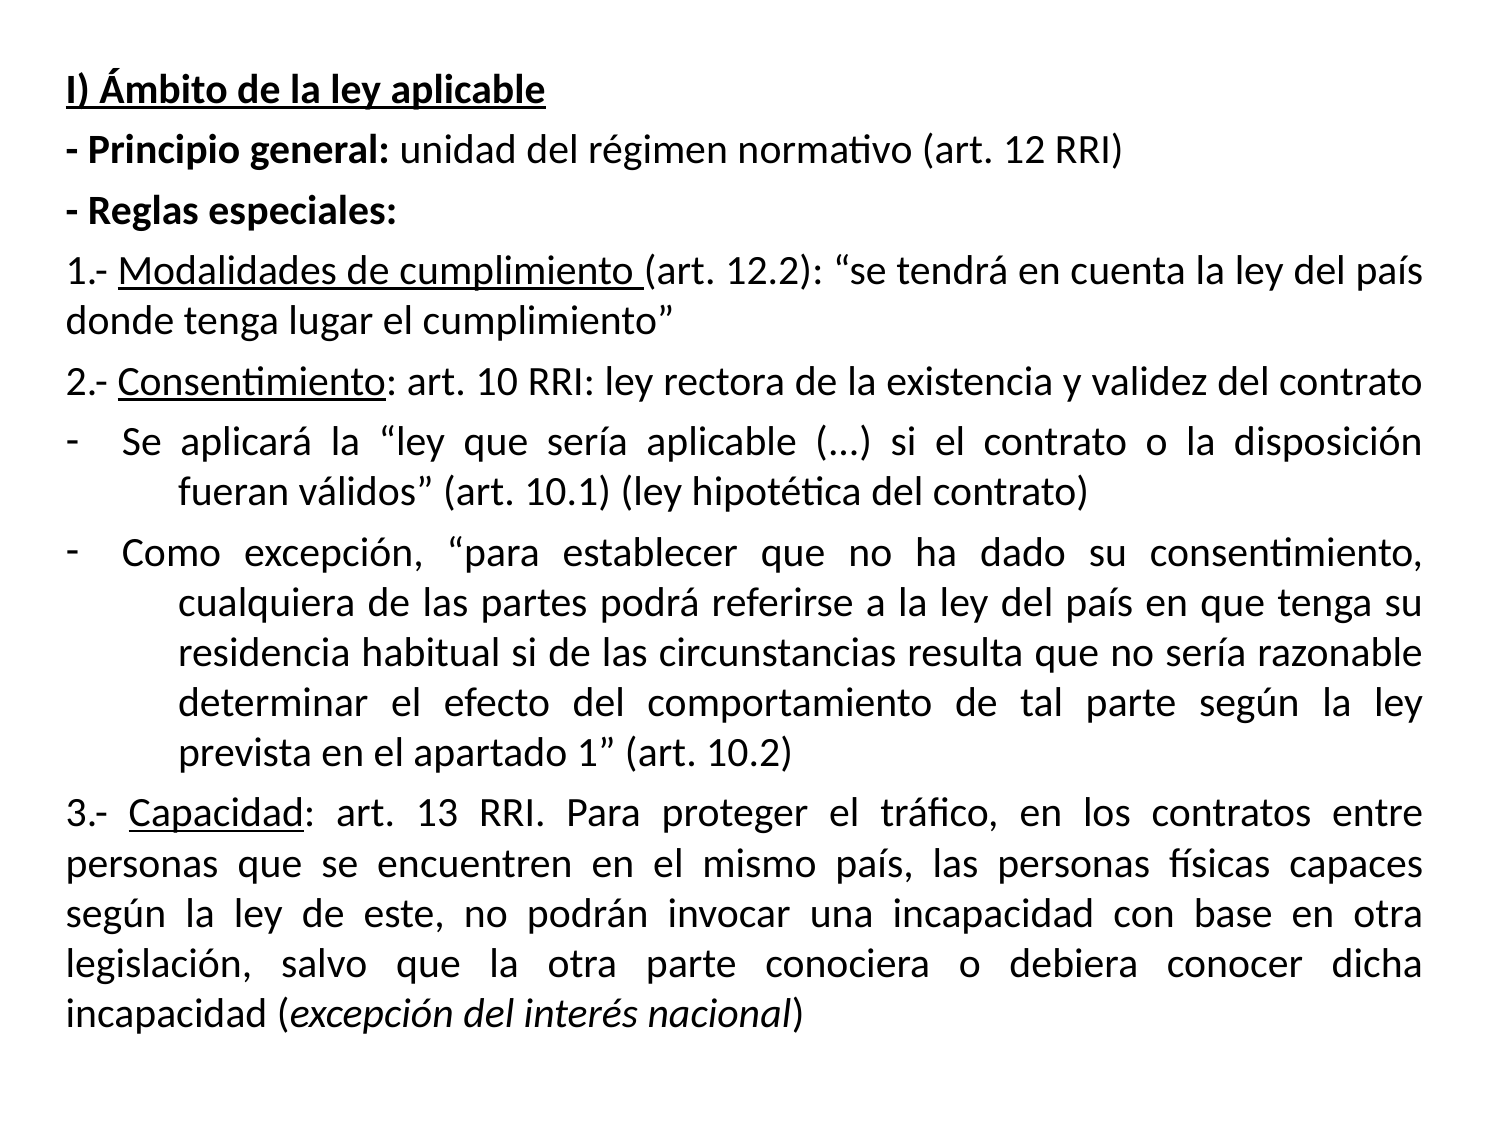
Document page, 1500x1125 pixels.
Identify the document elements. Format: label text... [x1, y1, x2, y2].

list I) Ámbito de la ley aplicable - Principio general: unidad del régimen normativo (art. 12 RRI) - Reglas especiales: 1.- Modalidades de cumplimiento (art. 12.2): “se tendrá en cuenta la ley del país donde tenga lugar el cumplimiento” 2.- Consentimiento: art. 10 RRI: ley rectora de la existencia y validez del contrato Se aplicará la “ley que sería aplicable (...) si el contrato o la disposición fueran válidos” (art. 10.1) (ley hipotética del contrato) Como excepción, “para establecer que no ha dado su consentimiento, cualquiera de las partes podrá referirse a la ley del país en que tenga su residencia habitual si de las circunstancias resulta que no sería razonable determinar el efecto del comportamiento de tal parte según la ley prevista en el apartado 1” (art. 10.2) 3.- Capacidad: art. 13 RRI. Para proteger el tráfico, en los contratos entre personas que se encuentren en el mismo país, las personas físicas capaces según la ley de este, no podrán invocar una incapacidad con base en otra legislación, salvo que la otra parte conociera o debiera conocer dicha incapacidad (excepción del interés nacional) [50, 53, 1439, 1073]
